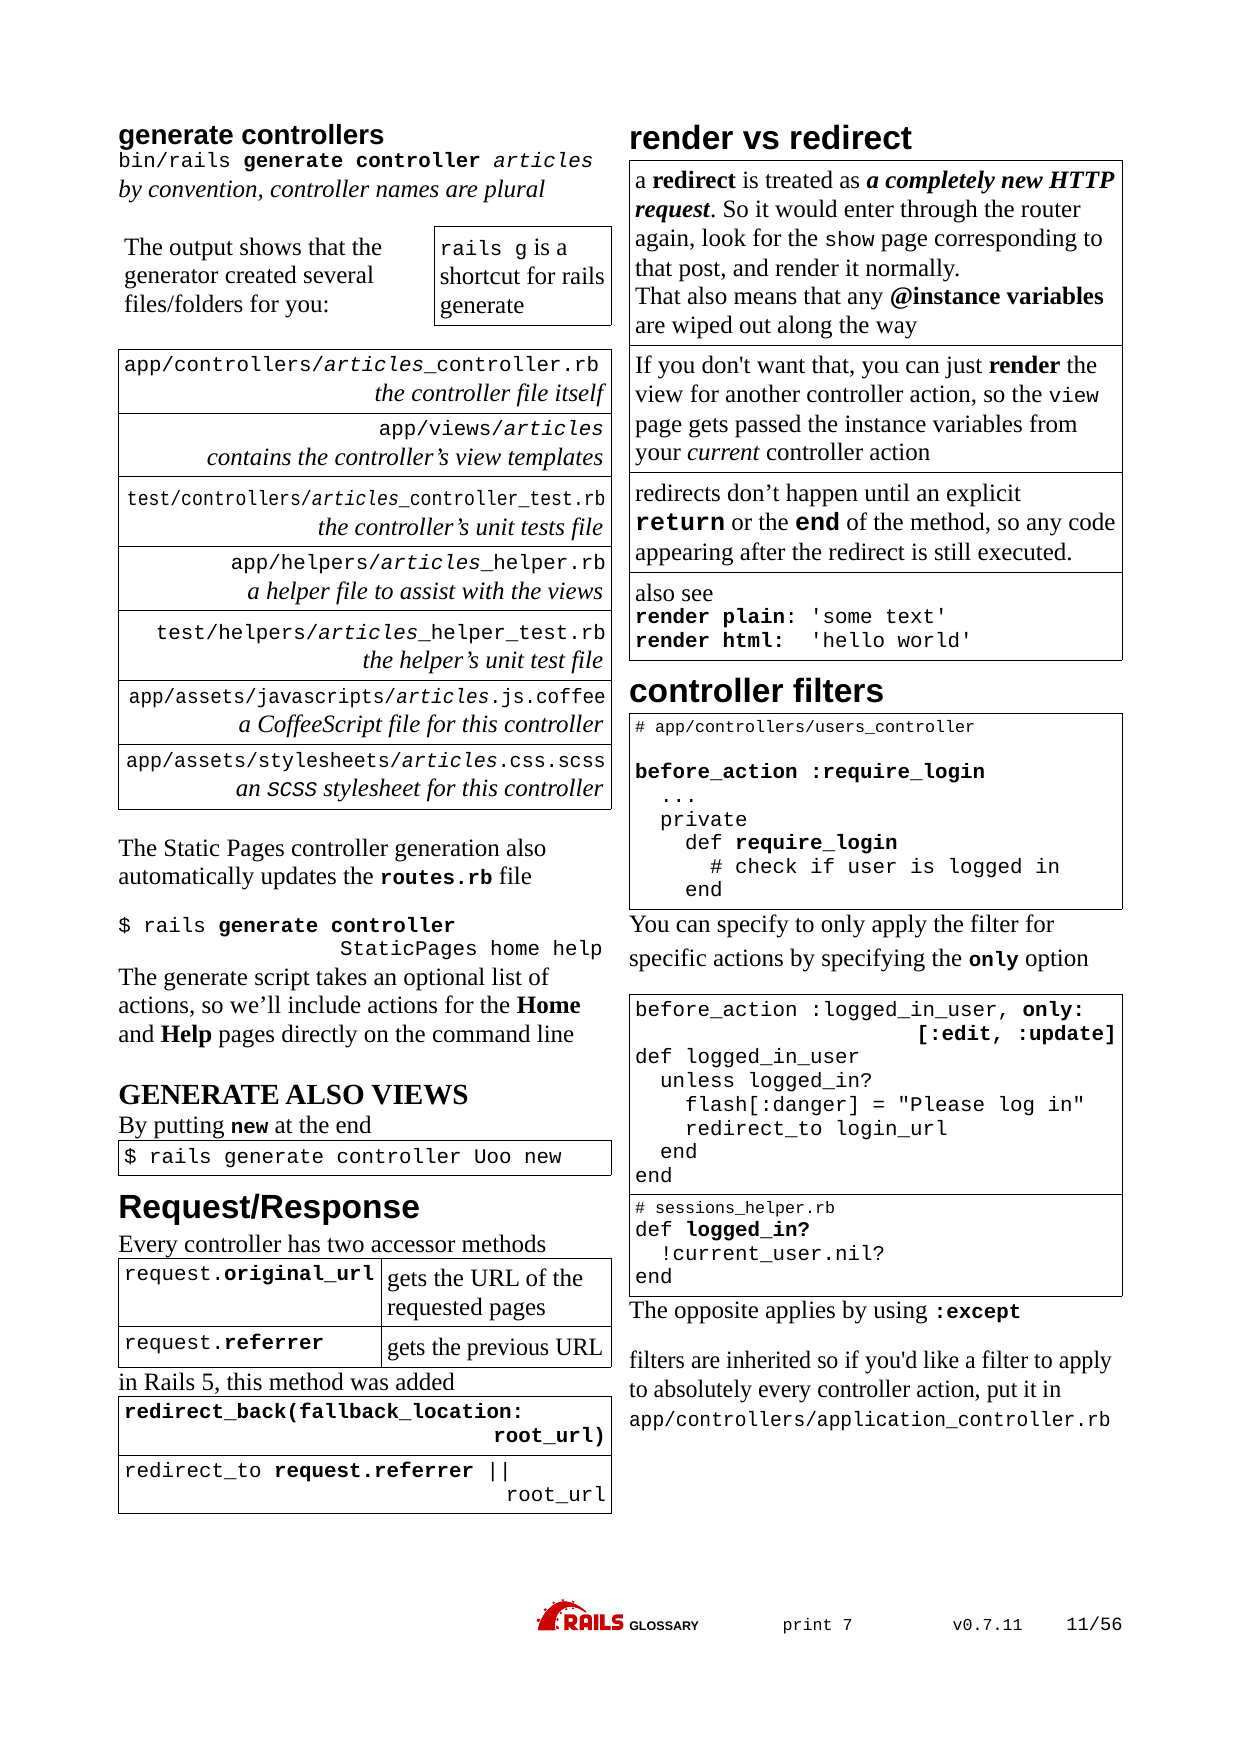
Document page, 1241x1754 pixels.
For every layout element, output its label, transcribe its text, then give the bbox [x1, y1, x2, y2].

text StaticPages home help [118, 938, 611, 962]
subtitle render vs redirect [629, 118, 1122, 157]
table_header app/controllers/articles_controller.rb the controller file itself [119, 350, 611, 412]
text $ rails generate controller [118, 914, 611, 938]
table_header rails g is a shortcut for rails generate [435, 227, 611, 325]
text in Rails 5, this method was added [118, 1368, 611, 1396]
table_cell app/assets/stylesheets/articles.css.scss an SCSS stylesheet for this controller [119, 745, 611, 809]
table_cell test/controllers/articles_controller_test.rb the controller’s unit tests file [119, 477, 611, 546]
table_header a redirect is treated as a completely new HTTP request. So it would enter through the router again, look for the show page corresponding to that post, and render it normally. That also means that any @instance variables are wiped out along the way [630, 161, 1122, 344]
table_cell app/helpers/articles_helper.rb a helper file to assist with the views [119, 547, 611, 610]
table_cell redirect_to request.referrer || root_url [119, 1456, 611, 1513]
table_header The output shows that the generator created several files/folders for you: [118, 226, 434, 325]
table_header # app/controllers/users_controller before_action :require_login ... private def require_login # check if user is logged in end [630, 714, 1122, 909]
text The opposite applies by using :except [629, 1297, 1122, 1325]
text filters are inherited so if you'd like a filter to apply to absolutely every controller action, put it in app/controllers/application_controller.rb [629, 1346, 1122, 1433]
table_header before_action :logged_in_user, only: [:edit, :update] def logged_in_user unless logged_in? flash[:danger] = "Please log in" redirect_to login_url end end [630, 995, 1122, 1194]
text The generate script takes an optional list of actions, so we’ll include actions for the Home and Help pages directly on the command line [118, 962, 611, 1048]
table_header gets the URL of the requested pages [382, 1259, 611, 1326]
table_cell also see render plain: 'some text' render html: 'hello world' [630, 573, 1122, 659]
table_header request.original_url [119, 1259, 381, 1326]
subtitle Request/Response [118, 1187, 611, 1226]
subtitle controller filters [629, 671, 1122, 710]
table_cell test/helpers/articles_helper_test.rb the helper’s unit test file [119, 611, 611, 680]
text bin/rails generate controller articles [118, 150, 611, 174]
table_cell app/views/articles contains the controller’s view templates [119, 414, 611, 476]
table_cell # sessions_helper.rb def logged_in? !current_user.nil? end [630, 1195, 1122, 1296]
text You can specify to only apply the filter for specific actions by specifying the only option [629, 910, 1122, 973]
subtitle generate controllers [118, 118, 611, 150]
text by convention, controller names are plural [118, 174, 611, 202]
table_cell If you don't want that, you can just render the view for another controller action, so the view page gets passed the instance variables from your current controller action [630, 346, 1122, 472]
text GENERATE ALSO VIEWS [118, 1077, 611, 1110]
table_cell app/assets/javascripts/articles.js.coffee a CoffeeScript file for this controller [119, 681, 611, 744]
text The Static Pages controller generation also automatically updates the routes.rb file [118, 833, 611, 891]
text By putting new at the end [118, 1110, 611, 1140]
table_header $ rails generate controller Uoo new [119, 1141, 611, 1175]
text Every controller has two accessor methods [118, 1229, 611, 1257]
table_cell gets the previous URL [382, 1327, 611, 1367]
table_header redirect_back(fallback_location: root_url) [119, 1397, 611, 1454]
table_cell redirects don’t happen until an explicit return or the end of the method, so any code appearing after the redirect is still executed. [630, 473, 1122, 572]
table_cell request.referrer [119, 1327, 381, 1367]
